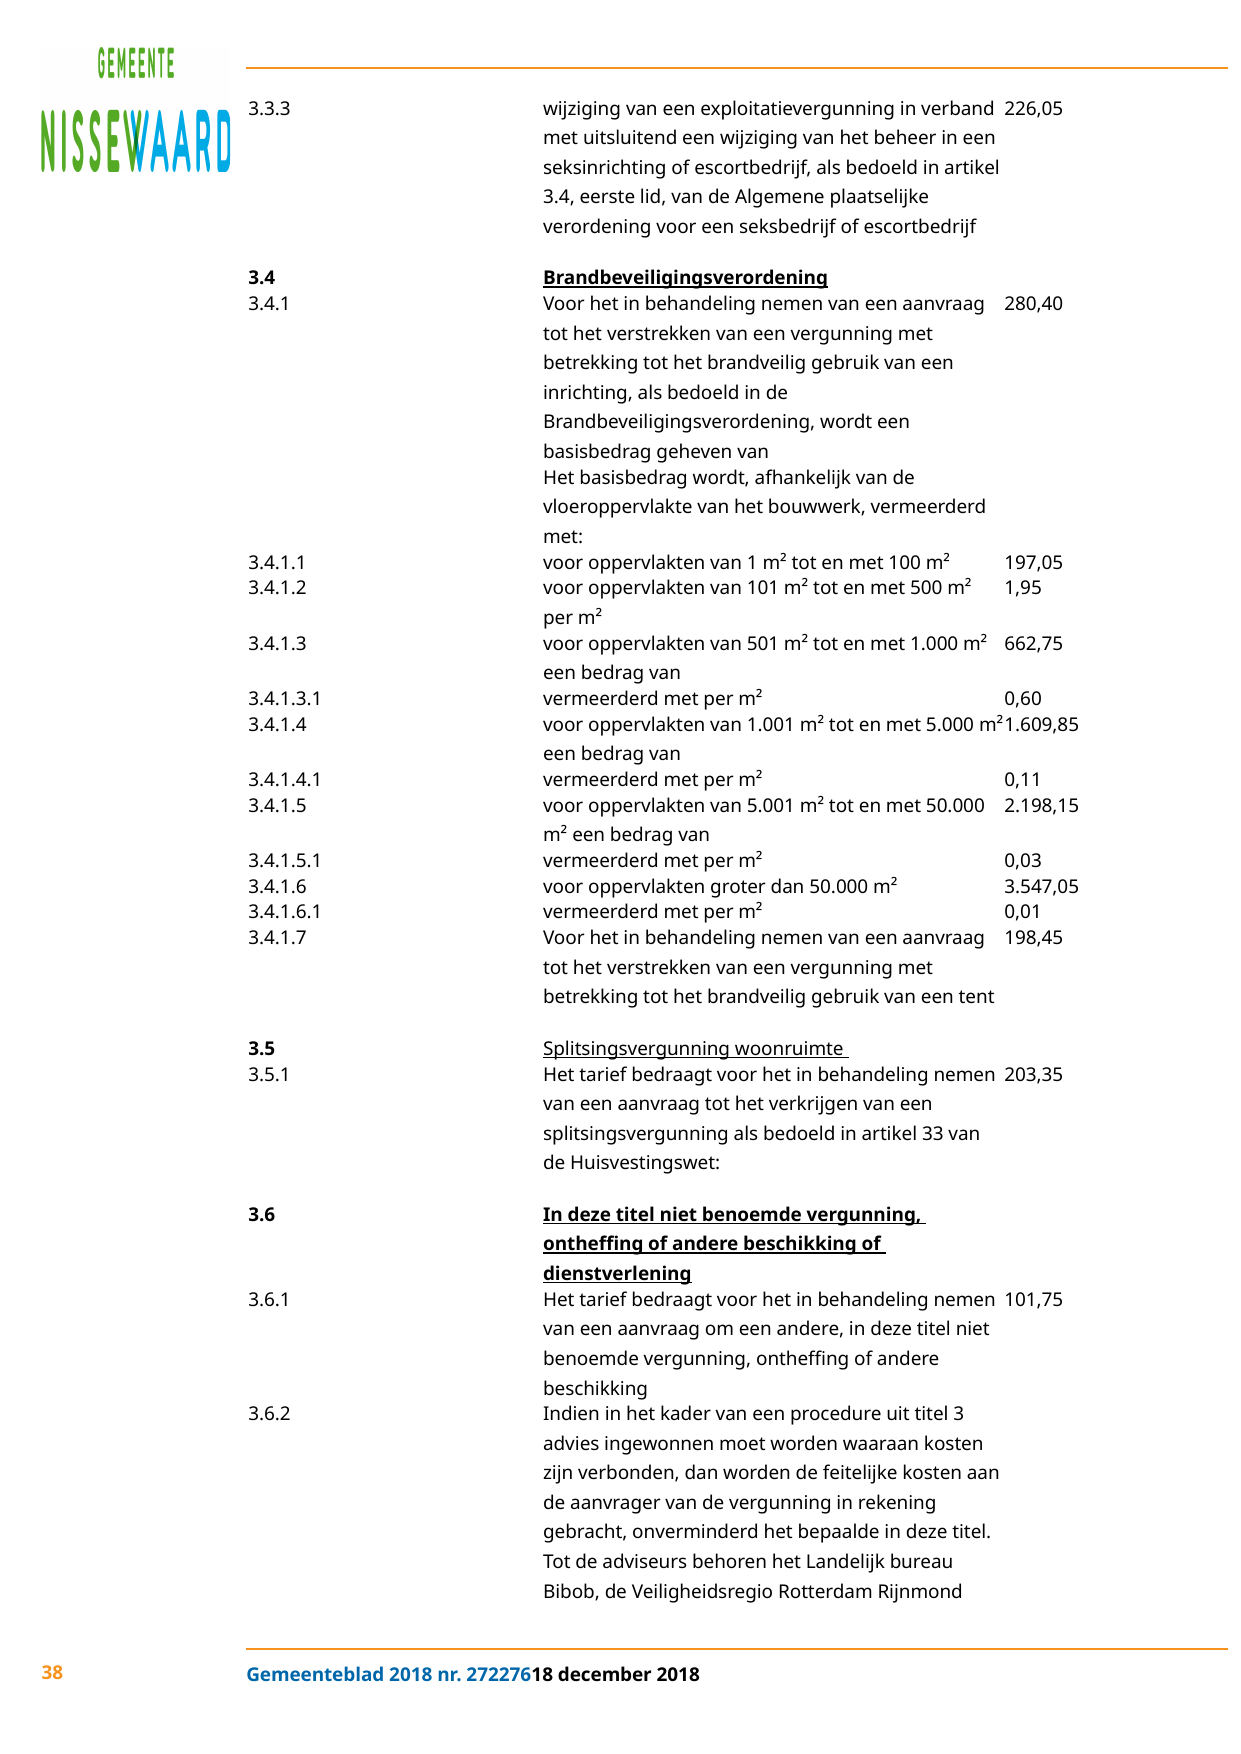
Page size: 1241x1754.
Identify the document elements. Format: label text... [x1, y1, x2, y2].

picture [176, 157, 187, 172]
table_cell [248, 1175, 395, 1201]
table_cell [1004, 1400, 1152, 1604]
table_cell 662,75 [1004, 630, 1152, 685]
picture [41, 47, 231, 172]
table_cell 3.4.1.1 [248, 549, 395, 574]
table_cell [395, 95, 543, 239]
table_cell Indien in het kader van een procedure uit titel 3 advies ingewonnen moet worden waaraan kosten zijn verbonden, dan worden de feitelijke kosten aan de aanvrager van de vergunning in rekening gebracht, onverminderd het bepaalde in deze titel. Tot de adviseurs behoren het Landelijk bureau Bibob, de Veiligheidsregio Rotterdam Rijnmond [543, 1400, 1004, 1604]
table_cell [543, 1009, 1004, 1035]
table_cell [395, 290, 543, 464]
table_cell Voor het in behandeling nemen van een aanvraag tot het verstrekken van een vergunning met betrekking tot het brandveilig gebruik van een tent [543, 925, 1004, 1009]
table_cell 3.4.1.6.1 [248, 899, 395, 924]
table_cell [395, 1009, 543, 1035]
table_cell 3.4.1.4 [248, 711, 395, 766]
table_cell 203,35 [1004, 1061, 1152, 1175]
table_cell [543, 239, 1004, 264]
table_cell [395, 766, 543, 792]
table_cell 101,75 [1004, 1286, 1152, 1400]
table_cell Voor het in behandeling nemen van een aanvraag tot het verstrekken van een vergunning met betrekking tot het brandveilig gebruik van een inrichting, als bedoeld in de Brandbeveiligingsverordening, wordt een basisbedrag geheven van [543, 290, 1004, 464]
table_cell 3.4.1.4.1 [248, 766, 395, 792]
table_cell 3.6 [248, 1201, 395, 1286]
table_cell [395, 1400, 543, 1604]
table_cell Het tarief bedraagt voor het in behandeling nemen van een aanvraag tot het verkrijgen van een splitsingsvergunning als bedoeld in artikel 33 van de Huisvestingswet: [543, 1061, 1004, 1175]
table_cell 3.4.1.3.1 [248, 685, 395, 711]
table_cell [395, 685, 543, 711]
picture [200, 151, 206, 172]
table_cell [395, 1061, 543, 1175]
table_cell 1.609,85 [1004, 711, 1152, 766]
picture [154, 157, 165, 172]
table_cell [395, 549, 543, 574]
table_cell [395, 575, 543, 630]
table_cell 0,11 [1004, 766, 1152, 792]
table_cell [1004, 1201, 1152, 1286]
table_cell 3.4.1.3 [248, 630, 395, 685]
table_cell 3.4.1.7 [248, 925, 395, 1009]
table_cell vermeerderd met per m² [543, 766, 1004, 792]
table_cell 0,60 [1004, 685, 1152, 711]
table_cell 3.4.1.6 [248, 873, 395, 899]
picture [201, 122, 206, 138]
table_cell [248, 464, 395, 549]
table_cell voor oppervlakten groter dan 50.000 m² [543, 873, 1004, 899]
table_cell [395, 265, 543, 290]
table_cell [395, 847, 543, 873]
table_cell 3.6.1 [248, 1286, 395, 1400]
table_cell [395, 873, 543, 899]
table_cell Brandbeveiligingsverordening [543, 265, 1004, 290]
table_cell 1,95 [1004, 575, 1152, 630]
picture [222, 122, 227, 160]
table_cell voor oppervlakten van 1 m² tot en met 100 m² [543, 549, 1004, 574]
table_cell 3.4 [248, 265, 395, 290]
table_cell Het tarief bedraagt voor het in behandeling nemen van een aanvraag om een andere, in deze titel niet benoemde vergunning, ontheffing of andere beschikking [543, 1286, 1004, 1400]
table_cell [1004, 1035, 1152, 1061]
table_cell [395, 899, 543, 924]
table_cell Splitsingsvergunning woonruimte [543, 1035, 1004, 1061]
table_cell 0,01 [1004, 899, 1152, 924]
table_cell voor oppervlakten van 101 m² tot en met 500 m² per m² [543, 575, 1004, 630]
table_cell [395, 239, 543, 264]
table_cell 280,40 [1004, 290, 1152, 464]
table_cell [1004, 239, 1152, 264]
table_cell [1004, 1009, 1152, 1035]
table_cell [395, 925, 543, 1009]
table_cell [248, 239, 395, 264]
table_cell 3.4.1.2 [248, 575, 395, 630]
table_cell [248, 1009, 395, 1035]
table_cell [1004, 464, 1152, 549]
table_cell voor oppervlakten van 1.001 m² tot en met 5.000 m² een bedrag van [543, 711, 1004, 766]
table_cell In deze titel niet benoemde vergunning, ontheffing of andere beschikking of dienstverlening [543, 1201, 1004, 1286]
table_cell 3.4.1.5 [248, 792, 395, 847]
table_cell 3.6.2 [248, 1400, 395, 1604]
table_cell voor oppervlakten van 5.001 m² tot en met 50.000 m² een bedrag van [543, 792, 1004, 847]
table_cell 3.4.1 [248, 290, 395, 464]
table_cell wijziging van een exploitatievergunning in verband met uitsluitend een wijziging van het beheer in een seksinrichting of escortbedrijf, als bedoeld in artikel 3.4, eerste lid, van de Algemene plaatselijke verordening voor een seksbedrijf of escortbedrijf [543, 95, 1004, 239]
table_cell 3.3.3 [248, 95, 395, 239]
table_cell 198,45 [1004, 925, 1152, 1009]
table_cell vermeerderd met per m² [543, 899, 1004, 924]
table_cell 226,05 [1004, 95, 1152, 239]
table_cell voor oppervlakten van 501 m² tot en met 1.000 m² een bedrag van [543, 630, 1004, 685]
table_cell 197,05 [1004, 549, 1152, 574]
table_cell [395, 1286, 543, 1400]
table_cell [543, 1175, 1004, 1201]
table_cell [395, 1201, 543, 1286]
table_cell 3.547,05 [1004, 873, 1152, 899]
table_cell [395, 464, 543, 549]
table_cell Het basisbedrag wordt, afhankelijk van de vloeroppervlakte van het bouwwerk, vermeerderd met: [543, 464, 1004, 549]
table_cell [395, 630, 543, 685]
table_cell [1004, 1175, 1152, 1201]
table_cell 2.198,15 [1004, 792, 1152, 847]
table_cell 3.5.1 [248, 1061, 395, 1175]
table_cell [395, 1035, 543, 1061]
table_cell [395, 711, 543, 766]
table_cell 0,03 [1004, 847, 1152, 873]
table_cell [395, 1175, 543, 1201]
table_cell vermeerderd met per m² [543, 685, 1004, 711]
table_cell vermeerderd met per m² [543, 847, 1004, 873]
table_cell 3.4.1.5.1 [248, 847, 395, 873]
table_cell [1004, 265, 1152, 290]
table_cell 3.5 [248, 1035, 395, 1061]
table_cell [395, 792, 543, 847]
